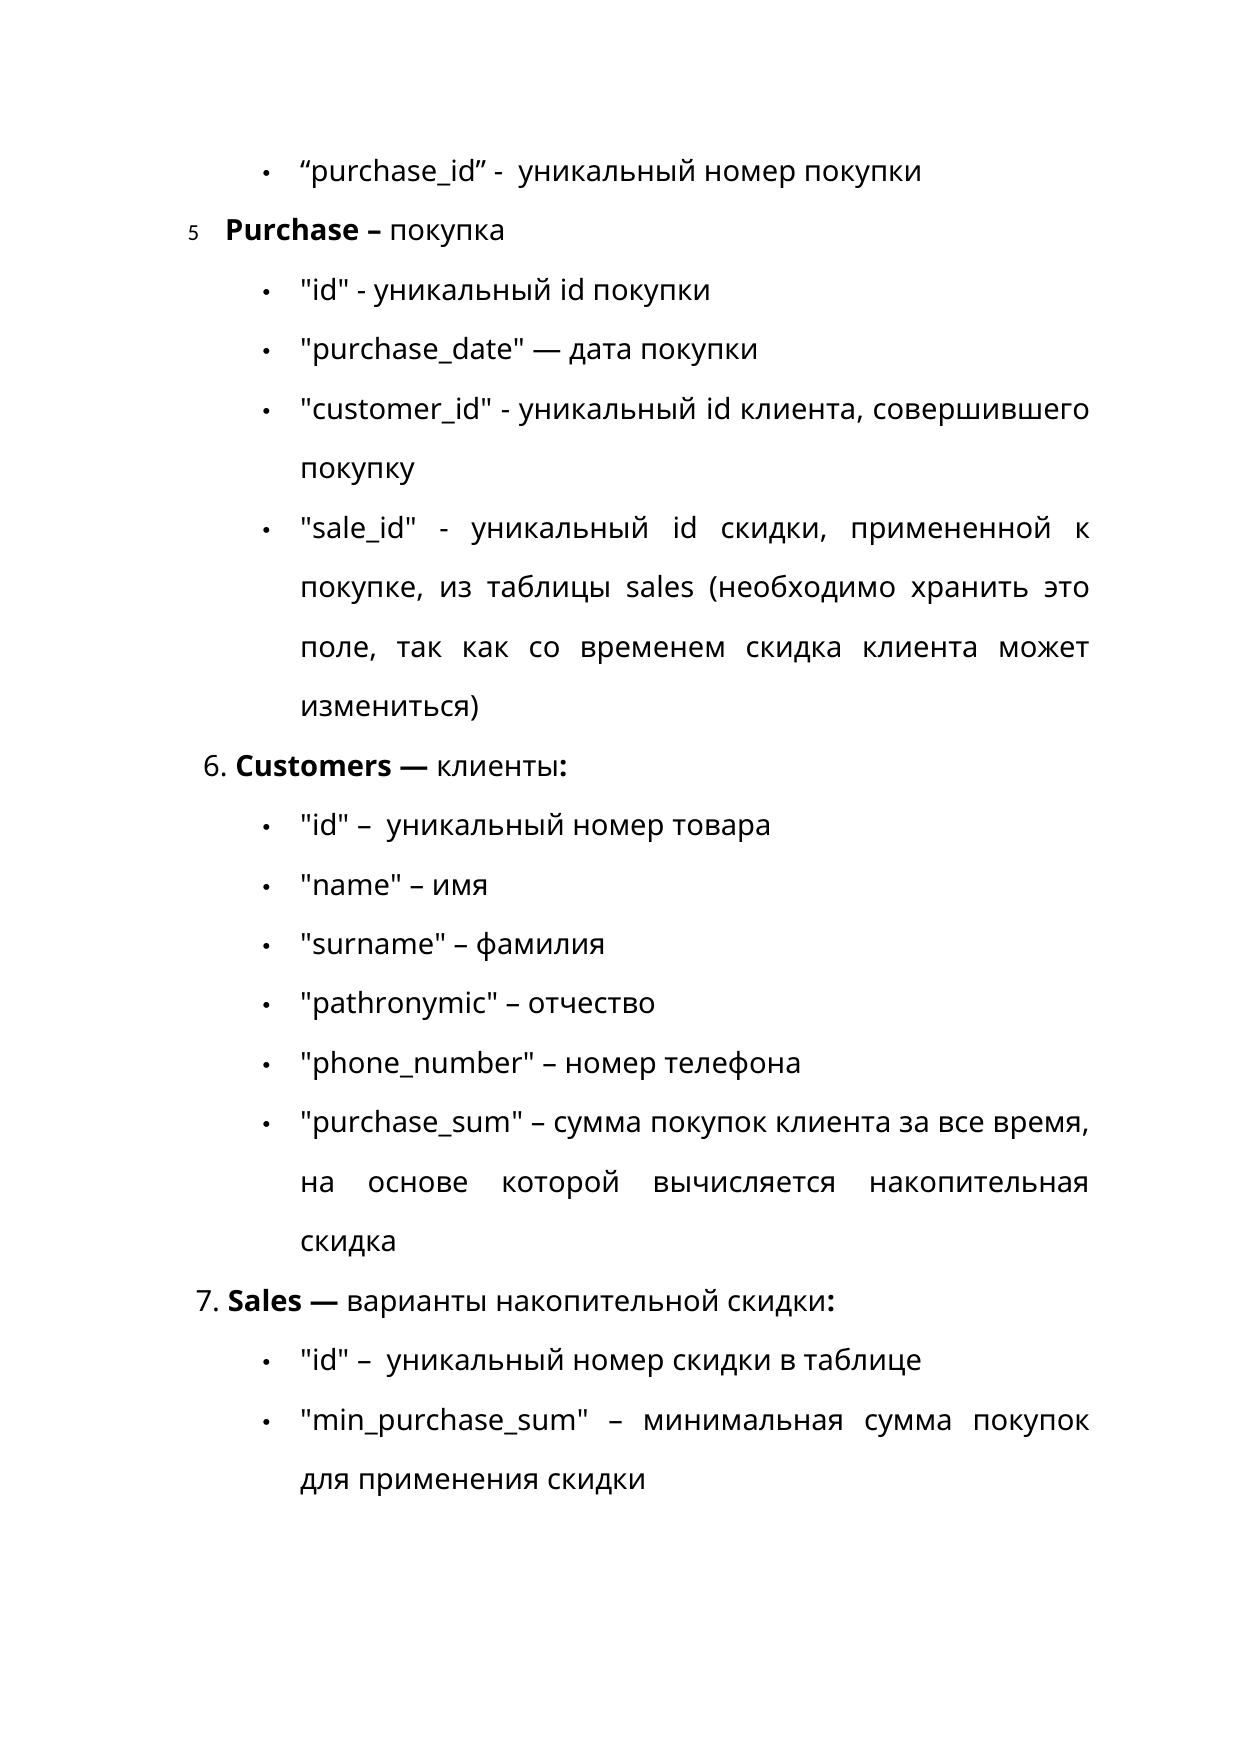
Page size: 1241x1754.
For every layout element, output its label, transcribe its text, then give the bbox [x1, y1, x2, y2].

list 7. Sales — варианты накопительной скидки: [150, 1280, 1090, 1320]
list 6. Customers — клиенты: [150, 745, 1090, 784]
list "id" - уникальный id покупки [262, 269, 1090, 309]
list "phone_number" – номер телефона [262, 1042, 1090, 1082]
list "customer_id" - уникальный id клиента, совершившего покупку [262, 388, 1090, 487]
list "pathronymic" – отчество [262, 983, 1090, 1022]
list Purchase – покупка [187, 209, 1090, 249]
list "surname" – фамилия [262, 923, 1090, 963]
list "id" – уникальный номер товара [262, 804, 1090, 844]
list “purchase_id” - уникальный номер покупки [262, 150, 1090, 190]
list "purchase_sum" – сумма покупок клиента за все время, на основе которой вычисляется накопительная скидка [262, 1102, 1090, 1260]
list "id" – уникальный номер скидки в таблице [262, 1339, 1090, 1379]
list "name" – имя [262, 864, 1090, 903]
list "purchase_date" — дата покупки [262, 328, 1090, 368]
list "sale_id" - уникальный id скидки, примененной к покупке, из таблицы sales (необходимо хранить это поле, так как со временем скидка клиента может измениться) [262, 507, 1090, 725]
list "min_purchase_sum" – минимальная сумма покупок для применения скидки [262, 1399, 1090, 1498]
